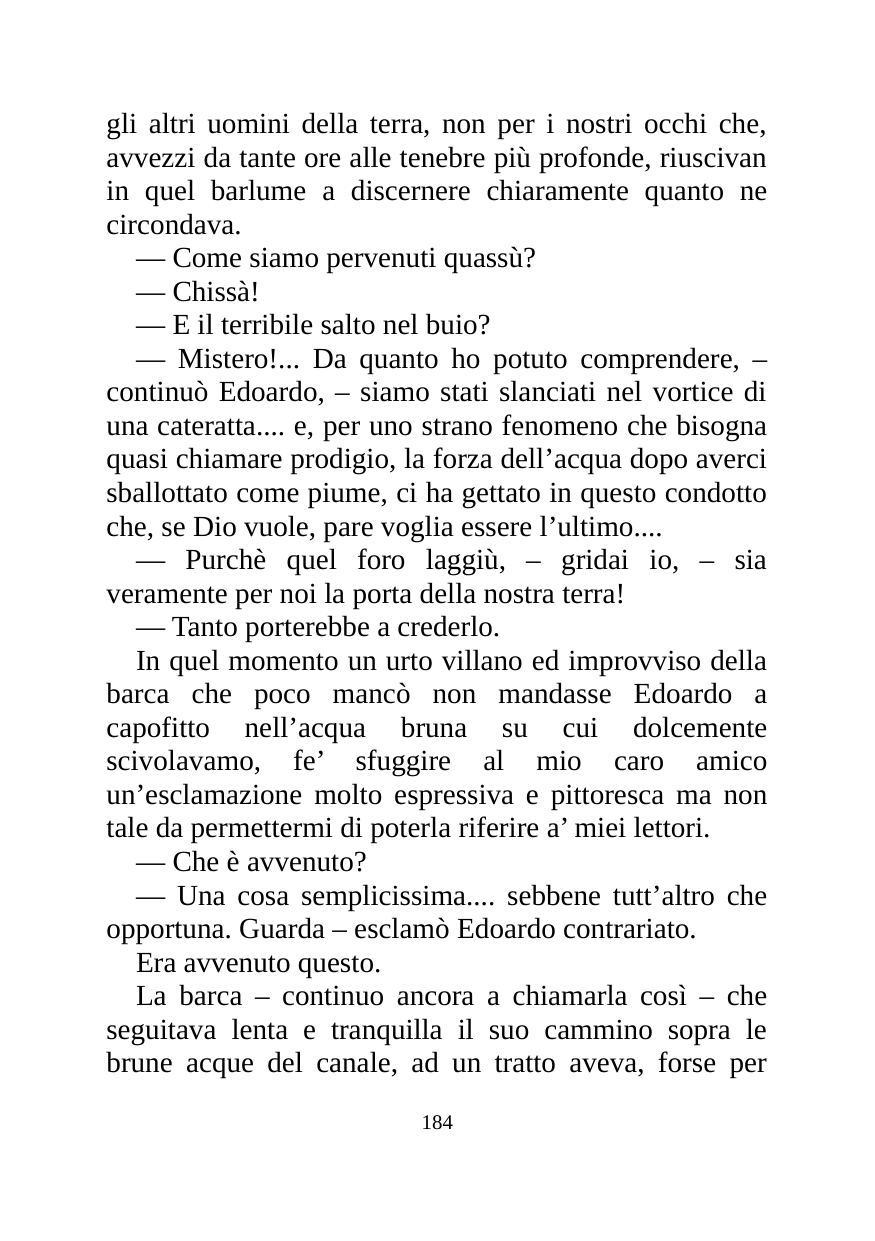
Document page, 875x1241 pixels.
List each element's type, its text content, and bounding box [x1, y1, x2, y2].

text — E il terribile salto nel buio? [106, 307, 768, 341]
text — Tanto porterebbe a crederlo. [106, 609, 768, 643]
text — Una cosa semplicissima.... sebbene tutt’altro che opportuna. Guarda – esclamò Edoardo contrariato. [106, 878, 768, 945]
text — Chissà! [106, 274, 768, 307]
text gli altri uomini della terra, non per i nostri occhi che, avvezzi da tante ore alle tenebre più profonde, riuscivan in quel barlume a discernere chiaramente quanto ne circondava. [106, 106, 768, 240]
text — Come siamo pervenuti quassù? [106, 240, 768, 274]
text La barca – continuo ancora a chiamarla così – che seguitava lenta e tranquilla il suo cammino sopra le brune acque del canale, ad un tratto aveva, forse per [106, 978, 768, 1079]
text — Mistero!... Da quanto ho potuto comprendere, – continuò Edoardo, – siamo stati slanciati nel vortice di una cateratta.... e, per uno strano fenomeno che bisogna quasi chiamare prodigio, la forza dell’acqua dopo averci sballottato come piume, ci ha gettato in questo condotto che, se Dio vuole, pare voglia essere l’ultimo.... [106, 341, 768, 542]
text — Purchè quel foro laggiù, – gridai io, – sia veramente per noi la porta della nostra terra! [106, 542, 768, 609]
text Era avvenuto questo. [106, 945, 768, 978]
text — Che è avvenuto? [106, 844, 768, 878]
text In quel momento un urto villano ed improvviso della barca che poco mancò non mandasse Edoardo a capofitto nell’acqua bruna su cui dolcemente scivolavamo, fe’ sfuggire al mio caro amico un’esclamazione molto espressiva e pittoresca ma non tale da permettermi di poterla riferire a’ miei lettori. [106, 643, 768, 844]
